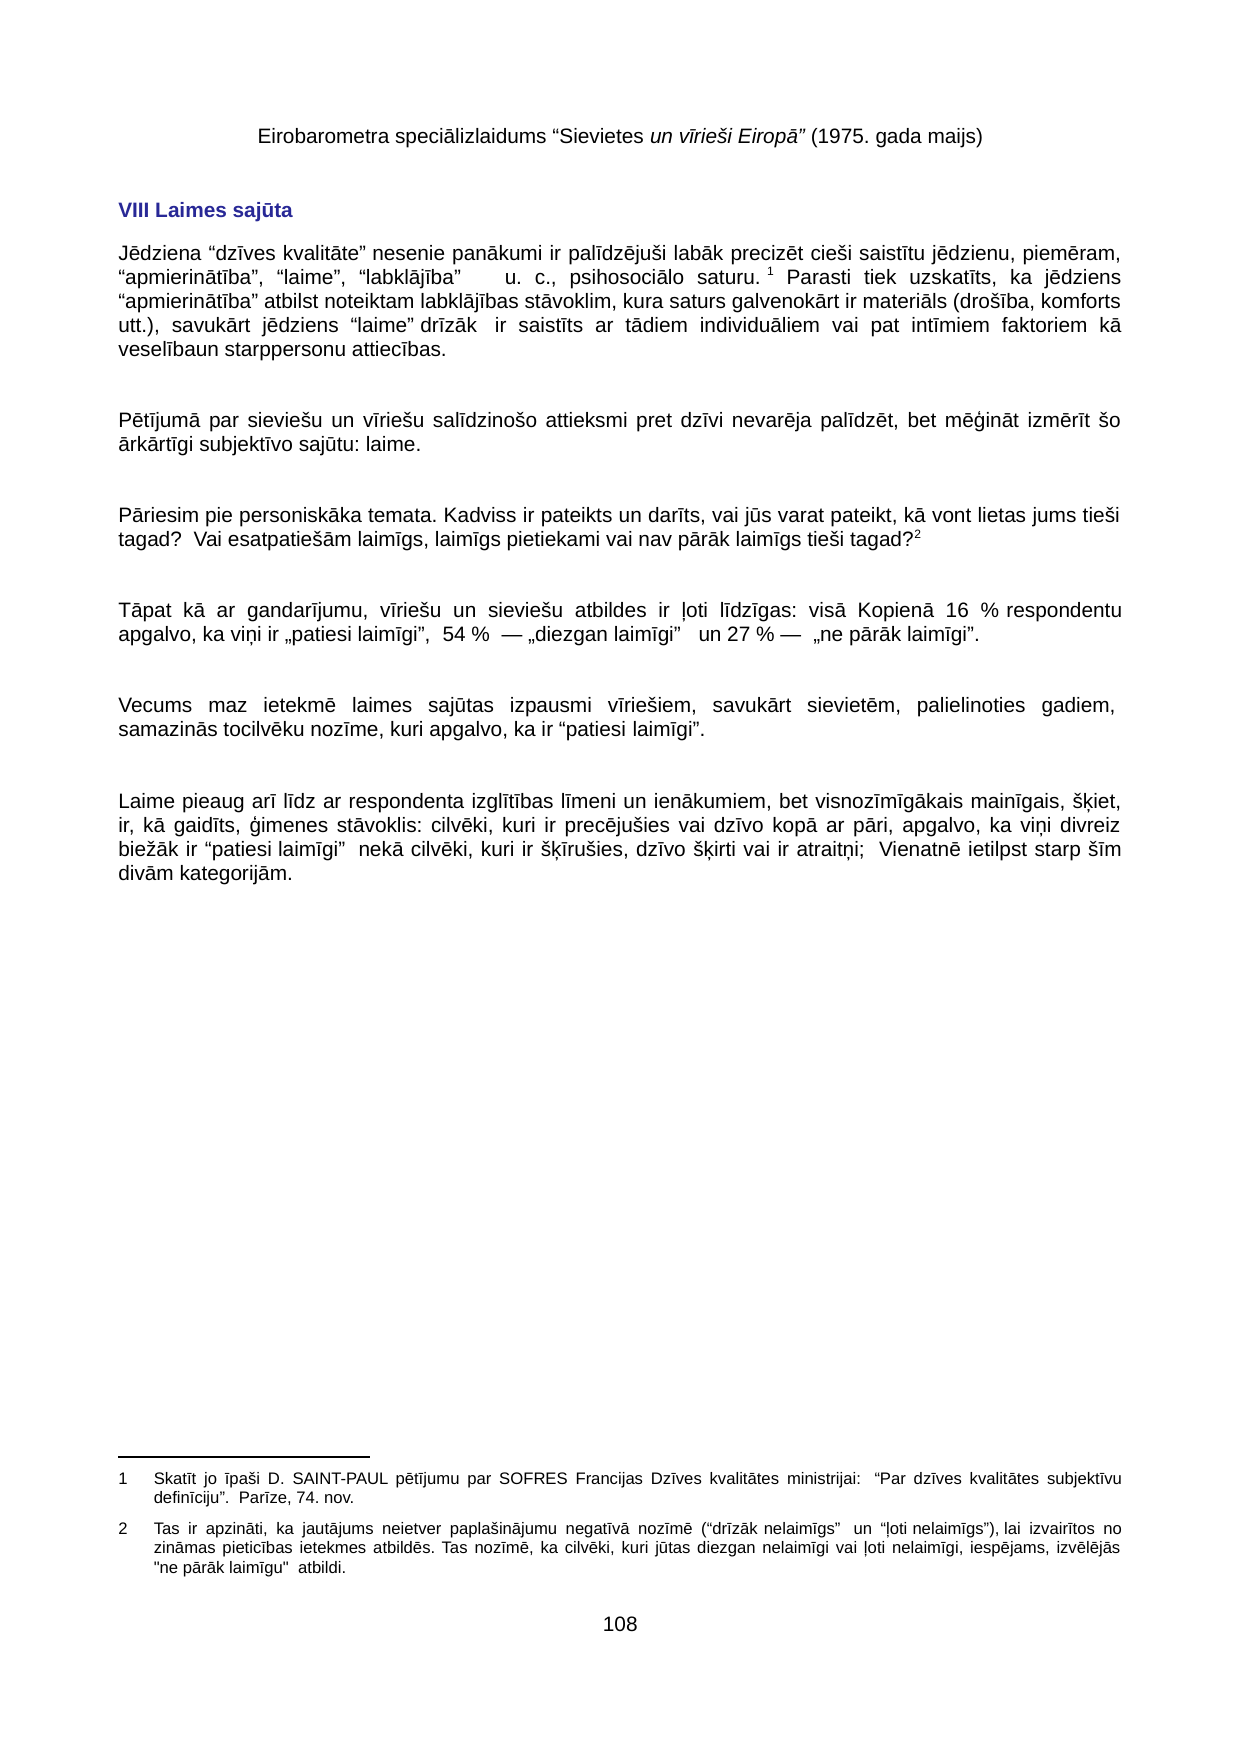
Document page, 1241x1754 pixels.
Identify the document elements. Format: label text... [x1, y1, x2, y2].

text Tas ir apzināti, ka jautājums neietver paplašinājumu negatīvā nozīmē (“drīzāk nelaimīgs” un “ļoti nelaimīgs”), lai izvairītos no zināmas pieticības ietekmes atbildēs. Tas nozīmē, ka cilvēki, kuri jūtas diezgan nelaimīgi vai ļoti nelaimīgi, iespējams, izvēlējās "ne pārāk laimīgu" atbildi. [118, 1519, 1122, 1577]
text Tāpat kā ar gandarījumu, vīriešu un sieviešu atbildes ir ļoti līdzīgas: visā Kopienā 16 % respondentu apgalvo, ka viņi ir „patiesi laimīgi”, 54 % — „diezgan laimīgi” un 27 % — „ne pārāk laimīgi”. [118, 598, 1122, 646]
subtitle VIII Laimes sajūta [118, 198, 1122, 222]
text Vecums maz ietekmē laimes sajūtas izpausmi vīriešiem, savukārt sievietēm, palielinoties gadiem, samazinās tocilvēku nozīme, kuri apgalvo, ka ir “patiesi laimīgi”. [118, 693, 1122, 741]
text Jēdziena “dzīves kvalitāte” nesenie panākumi ir palīdzējuši labāk precizēt cieši saistītu jēdzienu, piemēram, “apmierinātība”, “laime”, “labklājība” u. c., psihosociālo saturu. Parasti tiek uzskatīts, ka jēdziens “apmierinātība” atbilst noteiktam labklājības stāvoklim, kura saturs galvenokārt ir materiāls (drošība, komforts utt.), savukārt jēdziens “laime” drīzāk ir saistīts ar tādiem individuāliem vai pat intīmiem faktoriem kā veselībaun starppersonu attiecības. [118, 241, 1122, 360]
text Skatīt jo īpaši D. SAINT-PAUL pētījumu par SOFRES Francijas Dzīves kvalitātes ministrijai: “Par dzīves kvalitātes subjektīvu definīciju”. Parīze, 74. nov. [118, 1469, 1122, 1507]
text Pētījumā par sieviešu un vīriešu salīdzinošo attieksmi pret dzīvi nevarēja palīdzēt, bet mēģināt izmērīt šo ārkārtīgi subjektīvo sajūtu: laime. [118, 408, 1122, 456]
text Pāriesim pie personiskāka temata. Kadviss ir pateikts un darīts, vai jūs varat pateikt, kā vont lietas jums tieši tagad? Vai esatpatiešām laimīgs, laimīgs pietiekami vai nav pārāk laimīgs tieši tagad? [118, 503, 1122, 551]
text Laime pieaug arī līdz ar respondenta izglītības līmeni un ienākumiem, bet visnozīmīgākais mainīgais, šķiet, ir, kā gaidīts, ģimenes stāvoklis: cilvēki, kuri ir precējušies vai dzīvo kopā ar pāri, apgalvo, ka viņi divreiz biežāk ir “patiesi laimīgi” nekā cilvēki, kuri ir šķīrušies, dzīvo šķirti vai ir atraitņi; Vienatnē ietilpst starp šīm divām kategorijām. [118, 788, 1122, 884]
